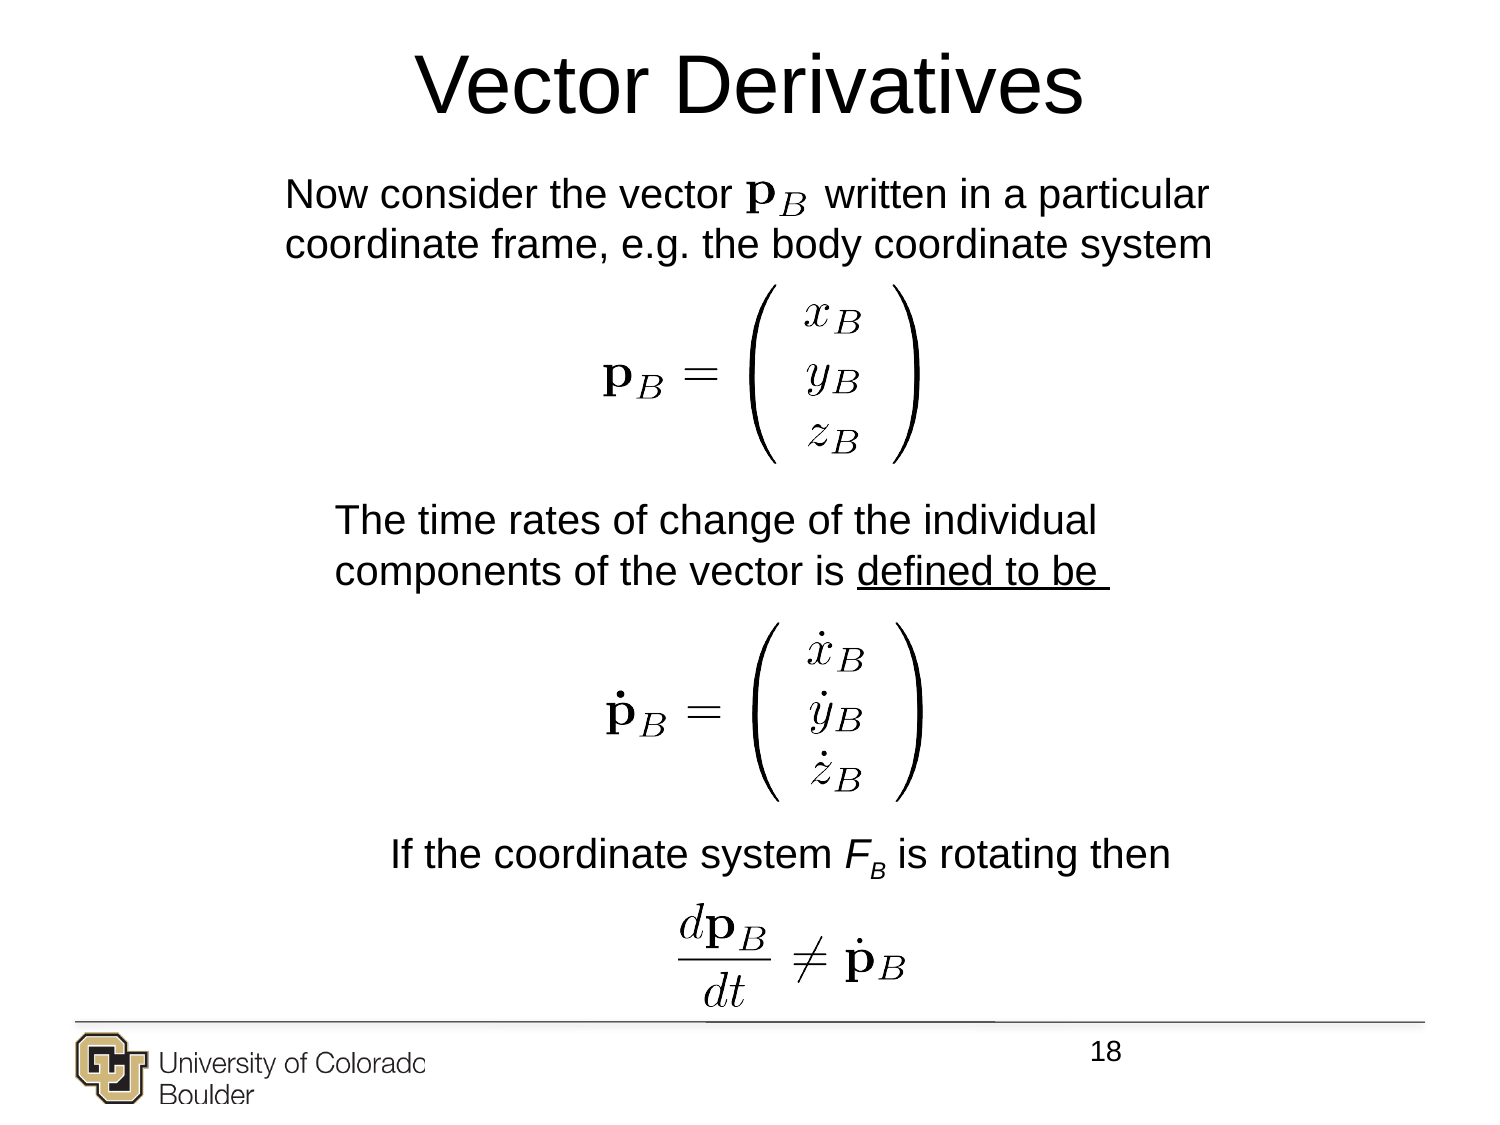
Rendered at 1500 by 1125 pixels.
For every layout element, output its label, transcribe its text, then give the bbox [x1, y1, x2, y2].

picture [678, 903, 905, 1007]
title Vector Derivatives [75, 26, 1425, 135]
text_box If the coordinate system FB is rotating then [375, 819, 1209, 892]
picture [603, 284, 920, 465]
picture [746, 181, 806, 217]
text_box Now consider the vector written in a particular coordinate frame, e.g. the body coordinate system [270, 159, 1276, 274]
text_box The time rates of change of the individual components of the vector is defined to be [319, 485, 1263, 601]
picture [606, 622, 923, 802]
